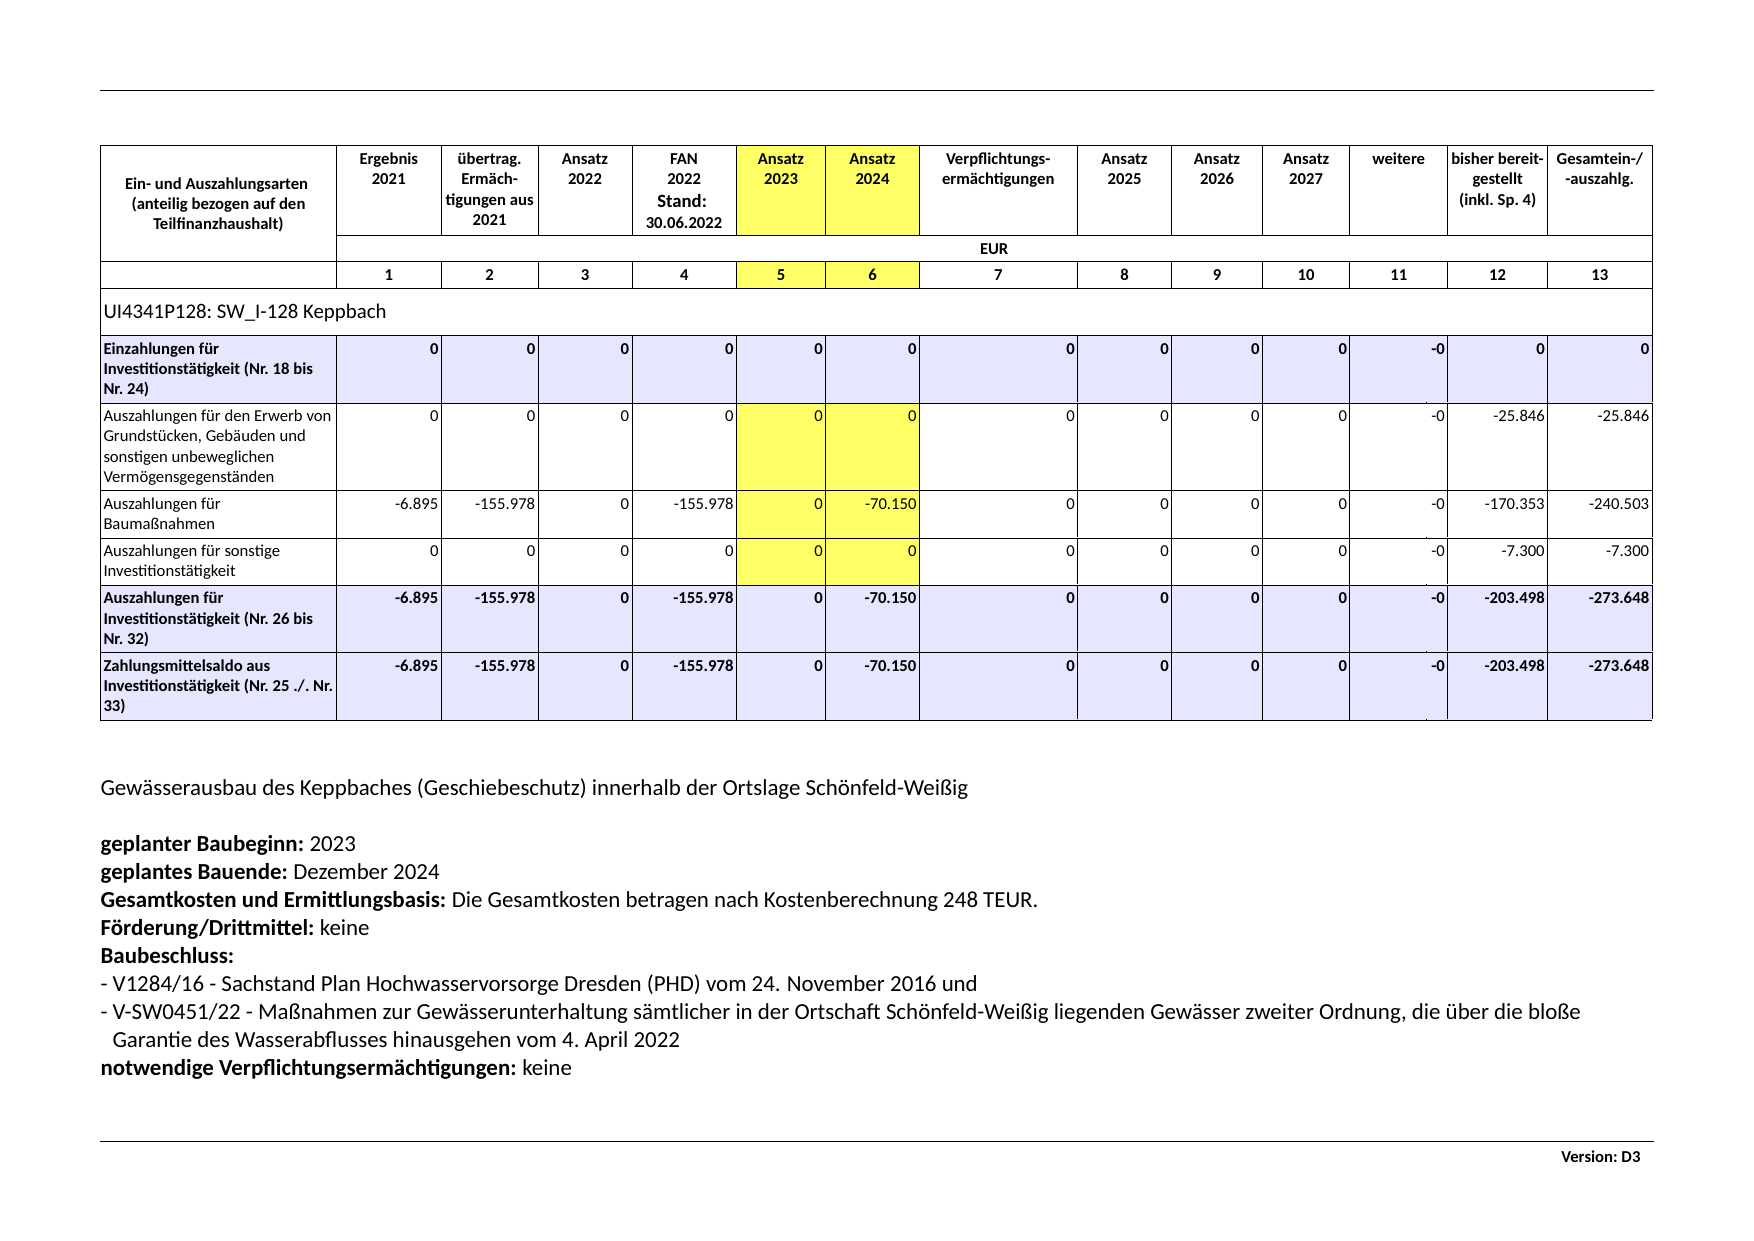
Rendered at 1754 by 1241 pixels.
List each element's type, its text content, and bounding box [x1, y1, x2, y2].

table_cell 0 [337, 539, 441, 584]
table_cell 0 [1448, 336, 1547, 402]
table_cell 0 [826, 539, 919, 584]
table_cell 0 [1263, 586, 1349, 651]
text notwendige Verpflichtungsermächtigungen: keine [100, 1053, 1653, 1081]
table_cell 0 [1263, 404, 1349, 489]
table_cell UI4341P128: SW_I-128 Keppbach [101, 289, 1652, 335]
table_cell 0 [539, 653, 632, 719]
table_cell 0 [1172, 539, 1262, 584]
text Baubeschluss: [100, 941, 1653, 969]
table_header Gesamtein-/ -auszahlg. [1548, 146, 1652, 235]
table_cell 0 [1078, 491, 1171, 537]
table_cell Einzahlungen für Investitionstätigkeit (Nr. 18 bis Nr. 24) [101, 336, 336, 402]
table_cell -6.895 [337, 653, 441, 719]
text Förderung/Drittmittel: keine [100, 913, 1653, 941]
table_cell 0 [1078, 404, 1171, 489]
table_header Ansatz 2024 [826, 146, 919, 235]
table_cell 0 [539, 404, 632, 489]
table_cell 0 [1172, 586, 1262, 651]
table_cell 0 [442, 539, 538, 584]
table_cell -203.498 [1448, 586, 1547, 651]
text - V1284/16 - Sachstand Plan Hochwasservorsorge Dresden (PHD) vom 24. November 2016 und [100, 969, 1653, 997]
table_cell 0 [1263, 336, 1349, 402]
table_cell 4 [633, 262, 736, 288]
table_header Ergebnis 2021 [337, 146, 441, 235]
table_header Ein- und Auszahlungsarten (anteilig bezogen auf den Teilfinanzhaushalt) [101, 146, 336, 261]
table_cell 6 [826, 262, 919, 288]
table_cell -6.895 [337, 586, 441, 651]
table_cell Zahlungsmittelsaldo aus Investitionstätigkeit (Nr. 25 ./. Nr. 33) [101, 653, 336, 719]
text geplanter Baubeginn: 2023 [100, 829, 1653, 857]
table_cell 0 [633, 336, 736, 402]
table_cell -155.978 [633, 653, 736, 719]
table_header Ansatz 2025 [1078, 146, 1171, 235]
table_cell 0 [1263, 539, 1349, 584]
table_cell 0 [539, 491, 632, 537]
table_cell -70.150 [826, 491, 919, 537]
table_cell 0 [737, 539, 825, 584]
table_cell -155.978 [442, 653, 538, 719]
table_cell 0 [1172, 336, 1262, 402]
table_cell 0 [539, 586, 632, 651]
table_cell 0 [920, 336, 1077, 402]
table_cell -0 [1350, 653, 1447, 719]
table_cell 0 [442, 336, 538, 402]
table_cell 0 [633, 404, 736, 489]
text geplantes Bauende: Dezember 2024 [100, 857, 1653, 885]
table_cell 0 [920, 491, 1077, 537]
table_cell 0 [737, 491, 825, 537]
table_cell 9 [1172, 262, 1262, 288]
table_cell 0 [737, 586, 825, 651]
table_cell -155.978 [442, 586, 538, 651]
table_cell 0 [737, 336, 825, 402]
table_header Verpflichtungs-ermächtigungen [920, 146, 1077, 235]
table_header Ansatz 2023 [737, 146, 825, 235]
table_cell -0 [1350, 336, 1447, 402]
table_cell Auszahlungen für den Erwerb von Grundstücken, Gebäuden und sonstigen unbeweglichen Vermögensgegenständen [101, 404, 336, 489]
table_cell EUR [337, 236, 1652, 261]
table_cell -7.300 [1448, 539, 1547, 584]
table_header Ansatz 2022 [539, 146, 632, 235]
table_cell 0 [1263, 653, 1349, 719]
table_cell 0 [1078, 653, 1171, 719]
table_cell -155.978 [442, 491, 538, 537]
table_cell 2 [442, 262, 538, 288]
table_header FAN 2022 Stand: 30.06.2022 [633, 146, 736, 235]
table_cell 0 [826, 404, 919, 489]
table_cell 0 [337, 336, 441, 402]
table_cell 0 [920, 539, 1077, 584]
table_cell 0 [1172, 653, 1262, 719]
table_cell 10 [1263, 262, 1349, 288]
table_header übertrag. Ermäch-tigungen aus 2021 [442, 146, 538, 235]
table_cell 0 [337, 404, 441, 489]
table_cell Auszahlungen für sonstige Investitionstätigkeit [101, 539, 336, 584]
table_cell -203.498 [1448, 653, 1547, 719]
table_cell 0 [920, 586, 1077, 651]
table_header bisher bereit-gestellt (inkl. Sp. 4) [1448, 146, 1547, 235]
table_cell -25.846 [1548, 404, 1652, 489]
table_cell 0 [737, 404, 825, 489]
table_cell 0 [1263, 491, 1349, 537]
table_cell 0 [1078, 586, 1171, 651]
table_cell -170.353 [1448, 491, 1547, 537]
table_cell 12 [1448, 262, 1547, 288]
table_cell 0 [920, 653, 1077, 719]
table_cell [101, 262, 336, 288]
table_cell 11 [1350, 262, 1447, 288]
table_cell -273.648 [1548, 586, 1652, 651]
table_cell 0 [633, 539, 736, 584]
table_cell -273.648 [1548, 653, 1652, 719]
text Gesamtkosten und Ermittlungsbasis: Die Gesamtkosten betragen nach Kostenberechnung 248 TEUR. [100, 885, 1653, 913]
table_cell 0 [920, 404, 1077, 489]
table_header Ansatz 2027 [1263, 146, 1349, 235]
table_cell 0 [1078, 539, 1171, 584]
table_cell 0 [539, 539, 632, 584]
table_cell 0 [539, 336, 632, 402]
table_cell -70.150 [826, 586, 919, 651]
table_cell -0 [1350, 586, 1447, 651]
table_cell 0 [1172, 491, 1262, 537]
table_cell 8 [1078, 262, 1171, 288]
table_cell -155.978 [633, 491, 736, 537]
table_header weitere [1350, 146, 1447, 235]
table_cell -155.978 [633, 586, 736, 651]
table_cell 1 [337, 262, 441, 288]
table_cell 13 [1548, 262, 1652, 288]
table_cell -25.846 [1448, 404, 1547, 489]
table_cell 0 [1548, 336, 1652, 402]
text Gewässerausbau des Keppbaches (Geschiebeschutz) innerhalb der Ortslage Schönfeld-Weißig [100, 773, 1653, 801]
table_cell 0 [442, 404, 538, 489]
table_cell 5 [737, 262, 825, 288]
table_cell -0 [1350, 539, 1447, 584]
table_header Ansatz 2026 [1172, 146, 1262, 235]
table_cell -240.503 [1548, 491, 1652, 537]
table_cell 0 [737, 653, 825, 719]
table_cell Auszahlungen für Baumaßnahmen [101, 491, 336, 537]
table_cell 7 [920, 262, 1077, 288]
table_cell Auszahlungen für Investitionstätigkeit (Nr. 26 bis Nr. 32) [101, 586, 336, 651]
table_cell -6.895 [337, 491, 441, 537]
table_cell -7.300 [1548, 539, 1652, 584]
table_cell 0 [826, 336, 919, 402]
table_cell -70.150 [826, 653, 919, 719]
table_cell 0 [1078, 336, 1171, 402]
table_cell 3 [539, 262, 632, 288]
table_cell 0 [1172, 404, 1262, 489]
text - V-SW0451/22 - Maßnahmen zur Gewässerunterhaltung sämtlicher in der Ortschaft Schönfeld-Weißig liegenden Gewässer zweiter Ordnung, die über die bloße Garantie des Wasserabflusses hinausgehen vom 4. April 2022 [100, 997, 1653, 1053]
table_cell -0 [1350, 491, 1447, 537]
table_cell -0 [1350, 404, 1447, 489]
